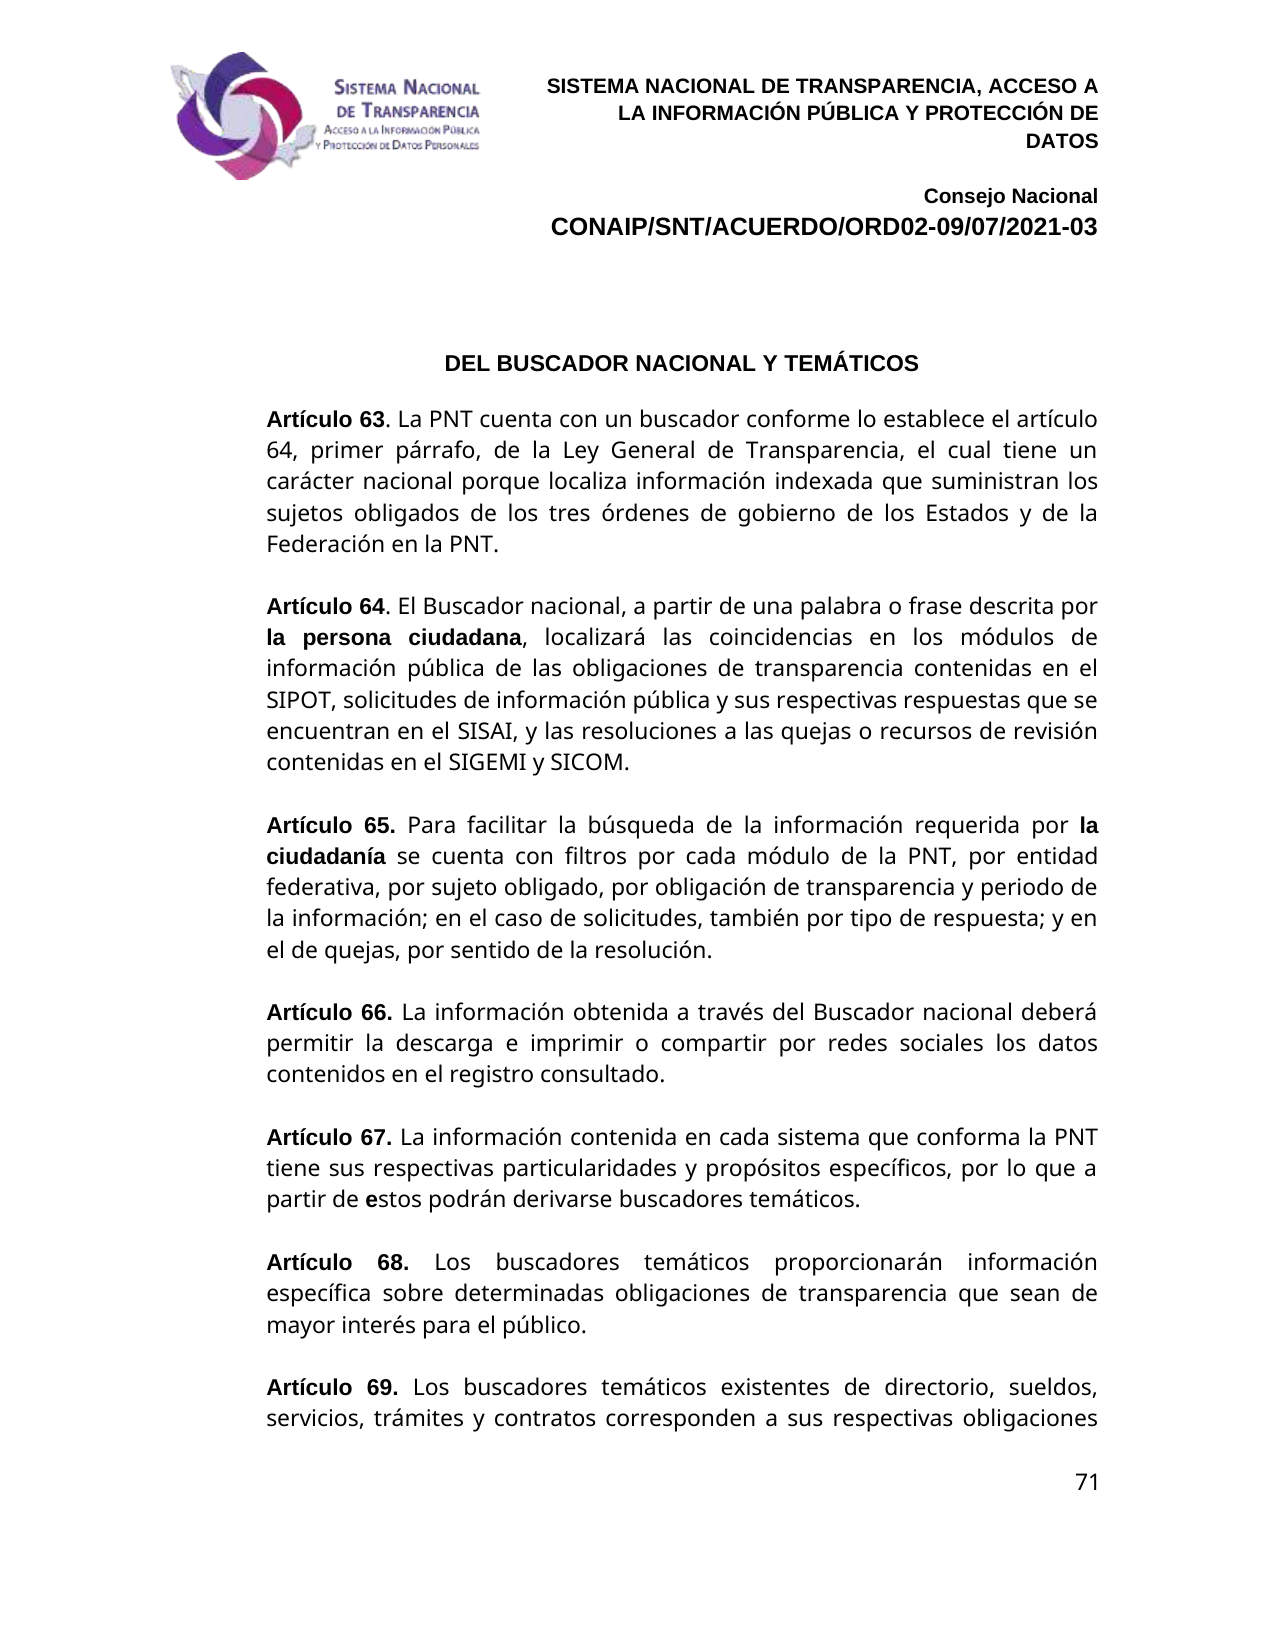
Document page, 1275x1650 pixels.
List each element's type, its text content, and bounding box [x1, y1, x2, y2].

text Artículo 63. La PNT cuenta con un buscador conforme lo establece el artículo 64, primer párrafo, de la Ley General de Transparencia, el cual tiene un carácter nacional porque localiza información indexada que suministran los sujetos obligados de los tres órdenes de gobierno de los Estados y de la Federación en la PNT. [266, 403, 1098, 559]
text DEL BUSCADOR NACIONAL Y TEMÁTICOS [444, 350, 1123, 376]
text Artículo 64. El Buscador nacional, a partir de una palabra o frase descrita por la persona ciudadana, localizará las coincidencias en los módulos de información pública de las obligaciones de transparencia contenidas en el SIPOT, solicitudes de información pública y sus respectivas respuestas que se encuentran en el SISAI, y las resoluciones a las quejas o recursos de revisión contenidas en el SIGEMI y SICOM. [266, 590, 1099, 777]
text Artículo 67. La información contenida en cada sistema que conforma la PNT tiene sus respectivas particularidades y propósitos específicos, por lo que a partir de estos podrán derivarse buscadores temáticos. [266, 1121, 1098, 1215]
text Artículo 69. Los buscadores temáticos existentes de directorio, sueldos, servicios, trámites y contratos corresponden a sus respectivas obligaciones [266, 1371, 1098, 1433]
text Artículo 65. Para facilitar la búsqueda de la información requerida por la ciudadanía se cuenta con filtros por cada módulo de la PNT, por entidad federativa, por sujeto obligado, por obligación de transparencia y periodo de la información; en el caso de solicitudes, también por tipo de respuesta; y en el de quejas, por sentido de la resolución. [266, 809, 1099, 965]
text Artículo 68. Los buscadores temáticos proporcionarán información específica sobre determinadas obligaciones de transparencia que sean de mayor interés para el público. [266, 1246, 1098, 1340]
text Artículo 66. La información obtenida a través del Buscador nacional deberá permitir la descarga e imprimir o compartir por redes sociales los datos contenidos en el registro consultado. [266, 996, 1098, 1089]
